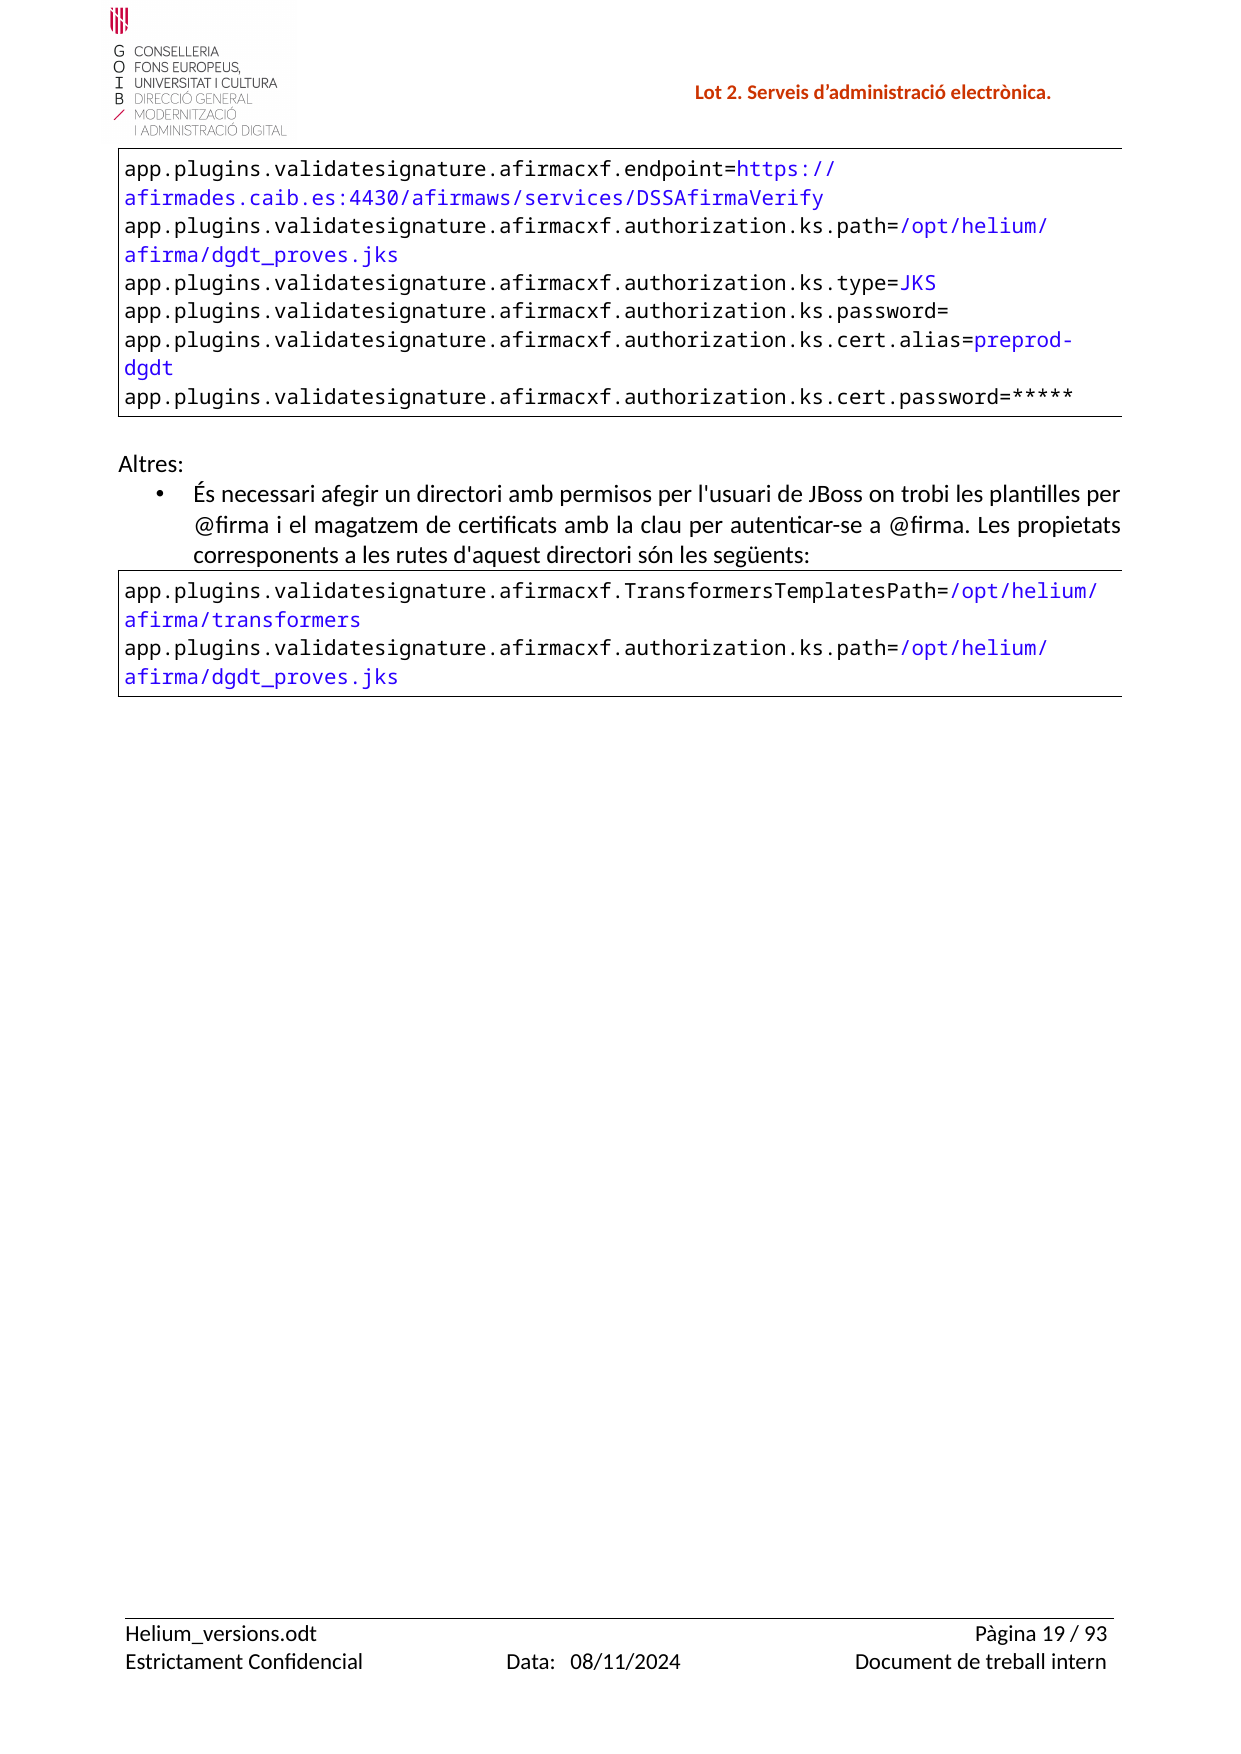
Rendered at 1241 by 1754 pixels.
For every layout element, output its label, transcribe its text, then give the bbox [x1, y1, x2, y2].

text Altres: [118, 448, 1122, 478]
table_header app.plugins.validatesignature.afirmacxf.endpoint=https://afirmades.caib.es:4430/afirmaws/services/DSSAfirmaVerify app.plugins.validatesignature.afirmacxf.authorization.ks.path=/opt/helium/afirma/dgdt_proves.jks app.plugins.validatesignature.afirmacxf.authorization.ks.type=JKS app.plugins.validatesignature.afirmacxf.authorization.ks.password= app.plugins.validatesignature.afirmacxf.authorization.ks.cert.alias=preprod-dgdt app.plugins.validatesignature.afirmacxf.authorization.ks.cert.password=***** [119, 149, 1122, 416]
picture [100, 0, 297, 144]
table_header app.plugins.validatesignature.afirmacxf.TransformersTemplatesPath=/opt/helium/afirma/transformers app.plugins.validatesignature.afirmacxf.authorization.ks.path=/opt/helium/afirma/dgdt_proves.jks [119, 571, 1122, 696]
list És necessari afegir un directori amb permisos per l'usuari de JBoss on trobi les plantilles per @firma i el magatzem de certificats amb la clau per autenticar-se a @firma. Les propietats corresponents a les rutes d'aquest directori són les següents: [156, 478, 1122, 570]
